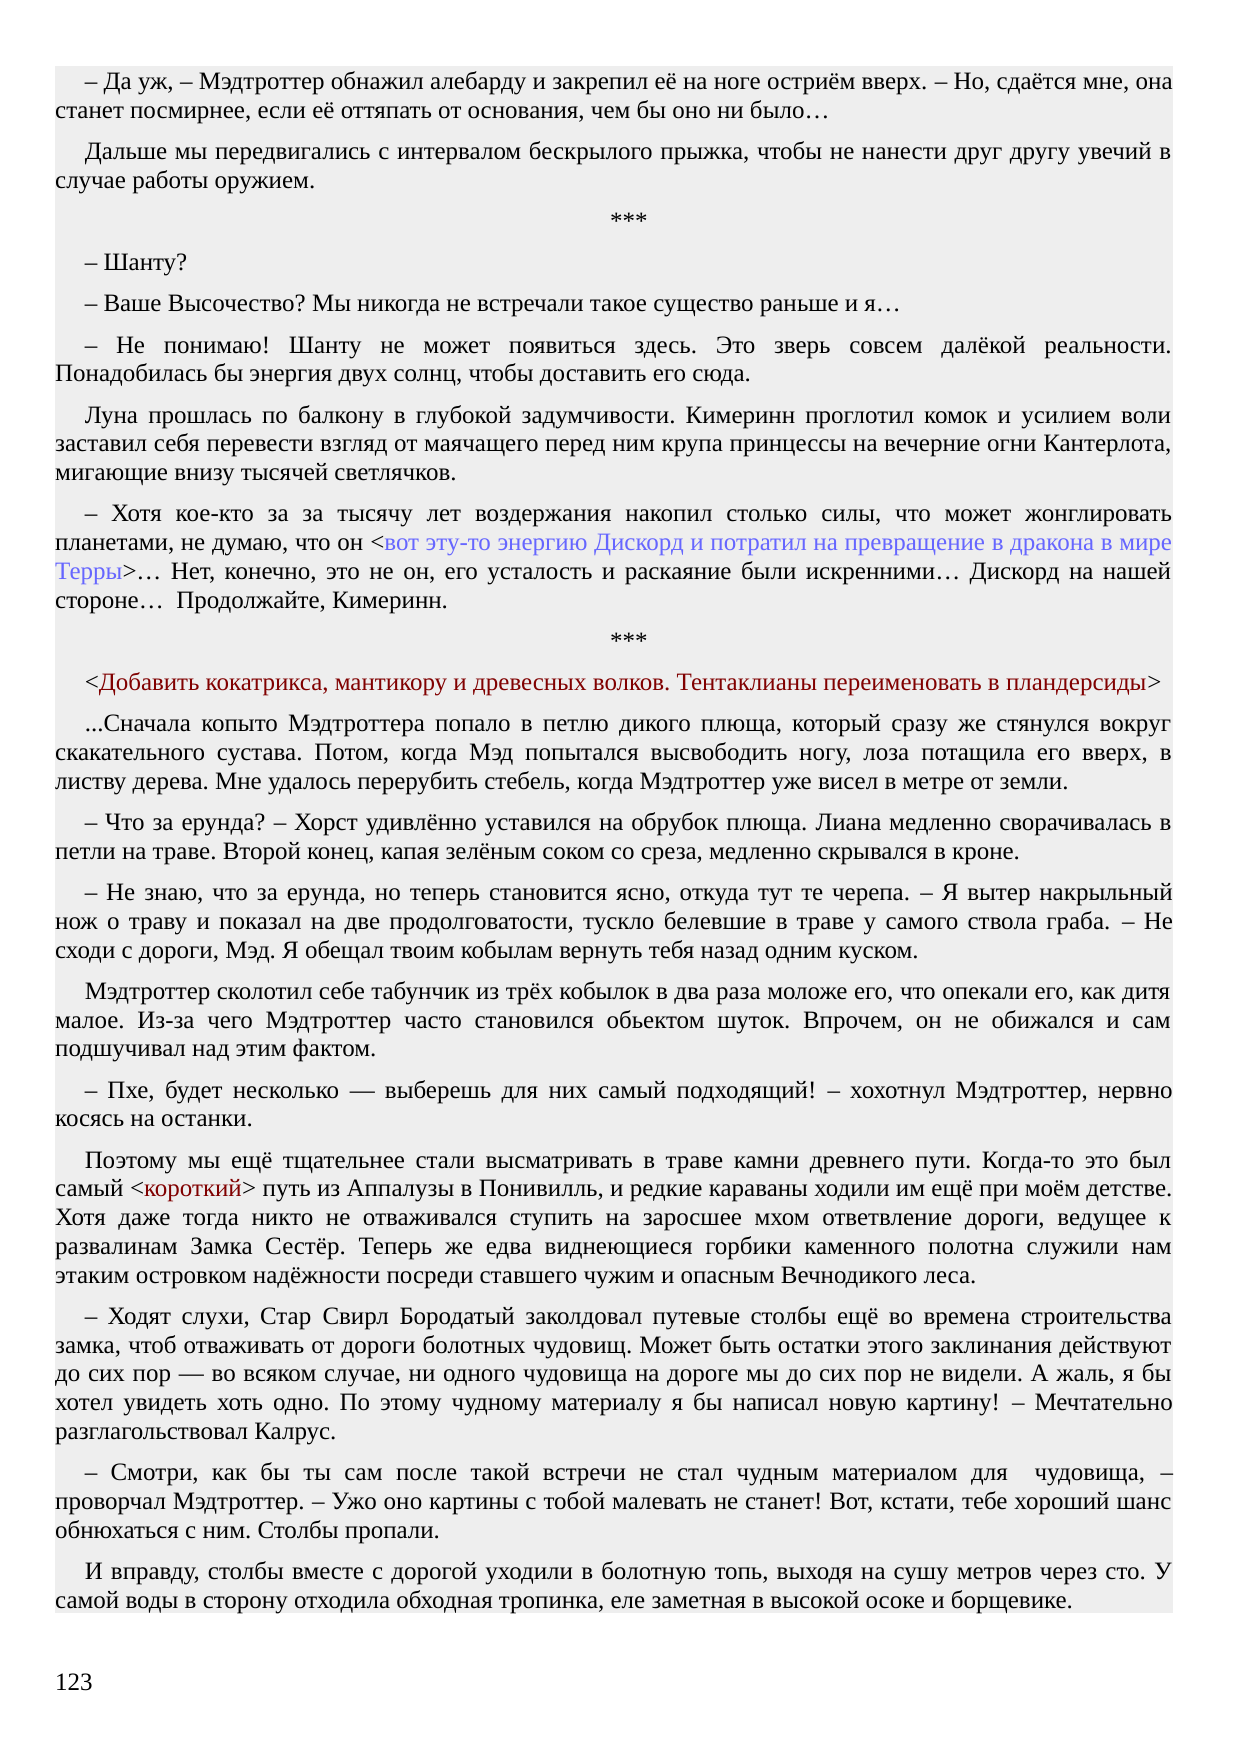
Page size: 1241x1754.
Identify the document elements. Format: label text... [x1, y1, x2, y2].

text – Что за ерунда? – Хорст удивлённо уставился на обрубок плюща. Лиана медленно сворачивалась в петли на траве. Второй конец, капая зелёным соком со среза, медленно скрывался в кроне. [55, 807, 1173, 865]
text – Пхе, будет несколько — выберешь для них самый подходящий! – хохотнул Мэдтроттер, нервно косясь на останки. [55, 1075, 1173, 1132]
text – Ваше Высочество? Мы никогда не встречали такое существо раньше и я… [55, 288, 1173, 317]
text – Не понимаю! Шанту не может появиться здесь. Это зверь совсем далёкой реальности. Понадобилась бы энергия двух солнц, чтобы доставить его сюда. [55, 330, 1173, 387]
text *** [55, 206, 1173, 235]
text Мэдтроттер сколотил себе табунчик из трёх кобылок в два раза моложе его, что опекали его, как дитя малое. Из-за чего Мэдтроттер часто становился обьектом шуток. Впрочем, он не обижался и сам подшучивал над этим фактом. [55, 976, 1173, 1062]
text <Добавить кокатрикса, мантикору и древесных волков. Тентаклианы переименовать в пландерсиды> [55, 667, 1173, 696]
text – Шанту? [55, 247, 1173, 276]
text ...Сначала копыто Мэдтроттера попало в петлю дикого плюща, который сразу же стянулся вокруг скакательного сустава. Потом, когда Мэд попытался высвободить ногу, лоза потащила его вверх, в листву дерева. Мне удалось перерубить стебель, когда Мэдтроттер уже висел в метре от земли. [55, 708, 1173, 795]
text – Смотри, как бы ты сам после такой встречи не стал чудным материалом для чудовища, – проворчал Мэдтроттер. – Ужо оно картины с тобой малевать не станет! Вот, кстати, тебе хороший шанс обнюхаться с ним. Столбы пропали. [55, 1457, 1173, 1543]
text *** [55, 626, 1173, 655]
text Дальше мы передвигались с интервалом бескрылого прыжка, чтобы не нанести друг другу увечий в случае работы оружием. [55, 136, 1173, 193]
text – Хотя кое-кто за за тысячу лет воздержания накопил столько силы, что может жонглировать планетами, не думаю, что он <вот эту-то энергию Дискорд и потратил на превращение в дракона в мире Терры>… Нет, конечно, это не он, его усталость и раскаяние были искренними… Дискорд на нашей стороне… Продолжайте, Кимеринн. [55, 498, 1173, 613]
text – Да уж, – Мэдтроттер обнажил алебарду и закрепил её на ноге остриём вверх. – Но, сдаётся мне, она станет посмирнее, если её оттяпать от основания, чем бы оно ни было… [55, 66, 1173, 123]
text Поэтому мы ещё тщательнее стали высматривать в траве камни древнего пути. Когда-то это был самый <короткий> путь из Аппалузы в Понивилль, и редкие караваны ходили им ещё при моём детстве. Хотя даже тогда никто не отваживался ступить на заросшее мхом ответвление дороги, ведущее к развалинам Замка Сестёр. Теперь же едва виднеющиеся горбики каменного полотна служили нам этаким островком надёжности посреди ставшего чужим и опасным Вечнодикого леса. [55, 1145, 1173, 1288]
text Луна прошлась по балкону в глубокой задумчивости. Кимеринн проглотил комок и усилием воли заставил себя перевести взгляд от маячащего перед ним крупа принцессы на вечерние огни Кантерлота, мигающие внизу тысячей светлячков. [55, 400, 1173, 486]
text И вправду, столбы вместе с дорогой уходили в болотную топь, выходя на сушу метров через сто. У самой воды в сторону отходила обходная тропинка, еле заметная в высокой осоке и борщевике. [55, 1556, 1173, 1613]
text – Ходят слухи, Стар Cвирл Бородатый заколдовал путевые столбы ещё во времена строительства замка, чтоб отваживать от дороги болотных чудовищ. Может быть остатки этого заклинания действуют до сих пор — во всяком случае, ни одного чудовища на дороге мы до сих пор не видели. А жаль, я бы хотел увидеть хоть одно. По этому чудному материалу я бы написал новую картину! – Мечтательно разглагольствовал Калрус. [55, 1301, 1173, 1445]
text – Не знаю, что за ерунда, но теперь становится ясно, откуда тут те черепа. – Я вытер накрыльный нож о траву и показал на две продолговатости, тускло белевшие в траве у самого ствола граба. – Не сходи с дороги, Мэд. Я обещал твоим кобылам вернуть тебя назад одним куском. [55, 877, 1173, 963]
